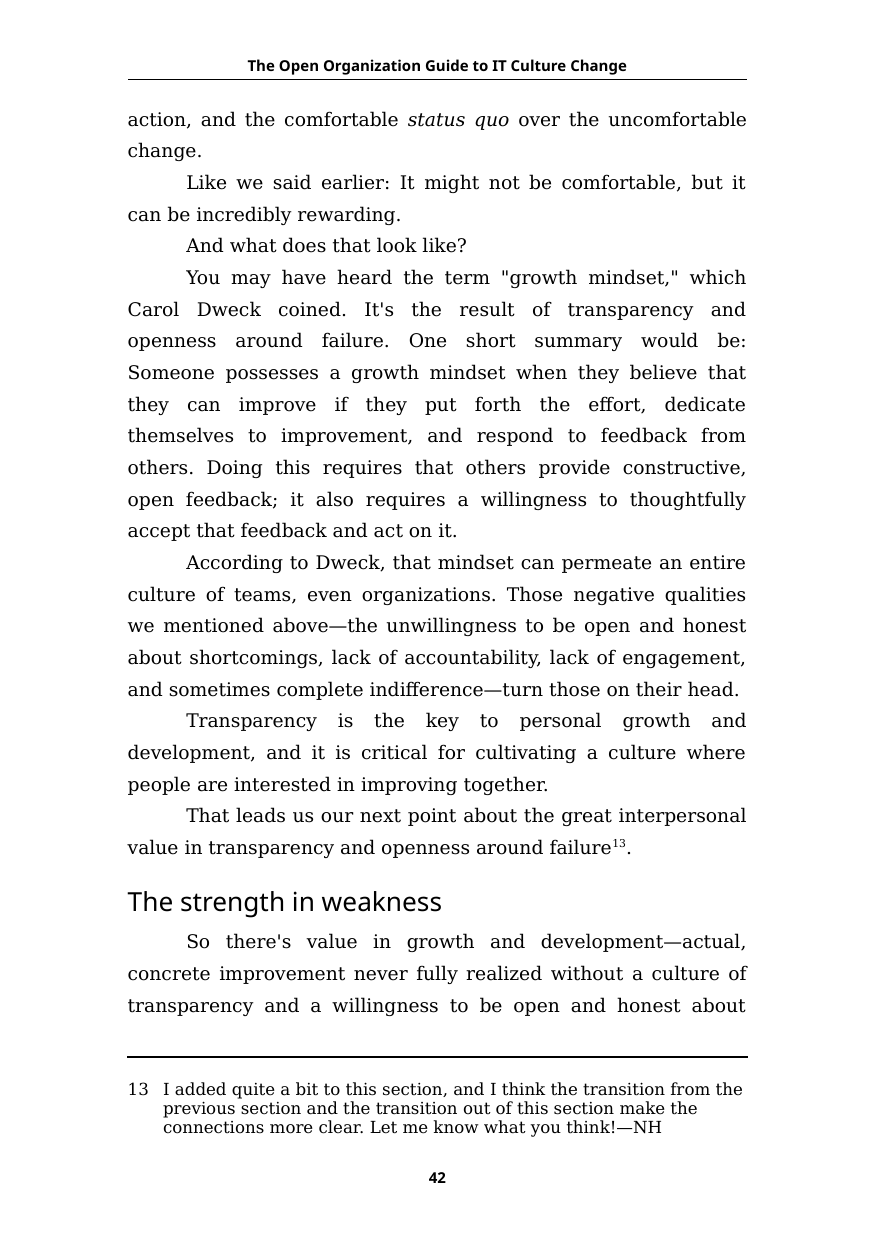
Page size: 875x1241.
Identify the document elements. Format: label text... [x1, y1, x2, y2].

subtitle The strength in weakness [127, 883, 747, 919]
text According to Dweck, that mindset can permeate an entire culture of teams, even organizations. Those negative qualities we mentioned above—the unwillingness to be open and honest about shortcomings, lack of accountability, lack of engagement, and sometimes complete indifference—turn those on their head. [127, 552, 747, 701]
text action, and the comfortable status quo over the uncomfortable change. [127, 109, 747, 162]
text You may have heard the term "growth mindset," which Carol Dweck coined. It's the result of transparency and openness around failure. One short summary would be: Someone possesses a growth mindset when they believe that they can improve if they put forth the effort, dedicate themselves to improvement, and respond to feedback from others. Doing this requires that others provide constructive, open feedback; it also requires a willingness to thoughtfully accept that feedback and act on it. [127, 267, 747, 542]
text I added quite a bit to this section, and I think the transition from the previous section and the transition out of this section make the connections more clear. Let me know what you think!—NH [127, 1079, 747, 1138]
text Transparency is the key to personal growth and development, and it is critical for cultivating a culture where people are interested in improving together. [127, 710, 747, 796]
text That leads us our next point about the great interpersonal value in transparency and openness around failure. [127, 805, 747, 859]
text And what does that look like? [127, 235, 747, 257]
text So there's value in growth and development—actual, concrete improvement never fully realized without a culture of transparency and a willingness to be open and honest about [127, 932, 747, 1017]
text Like we said earlier: It might not be comfortable, but it can be incredibly rewarding. [127, 172, 747, 226]
